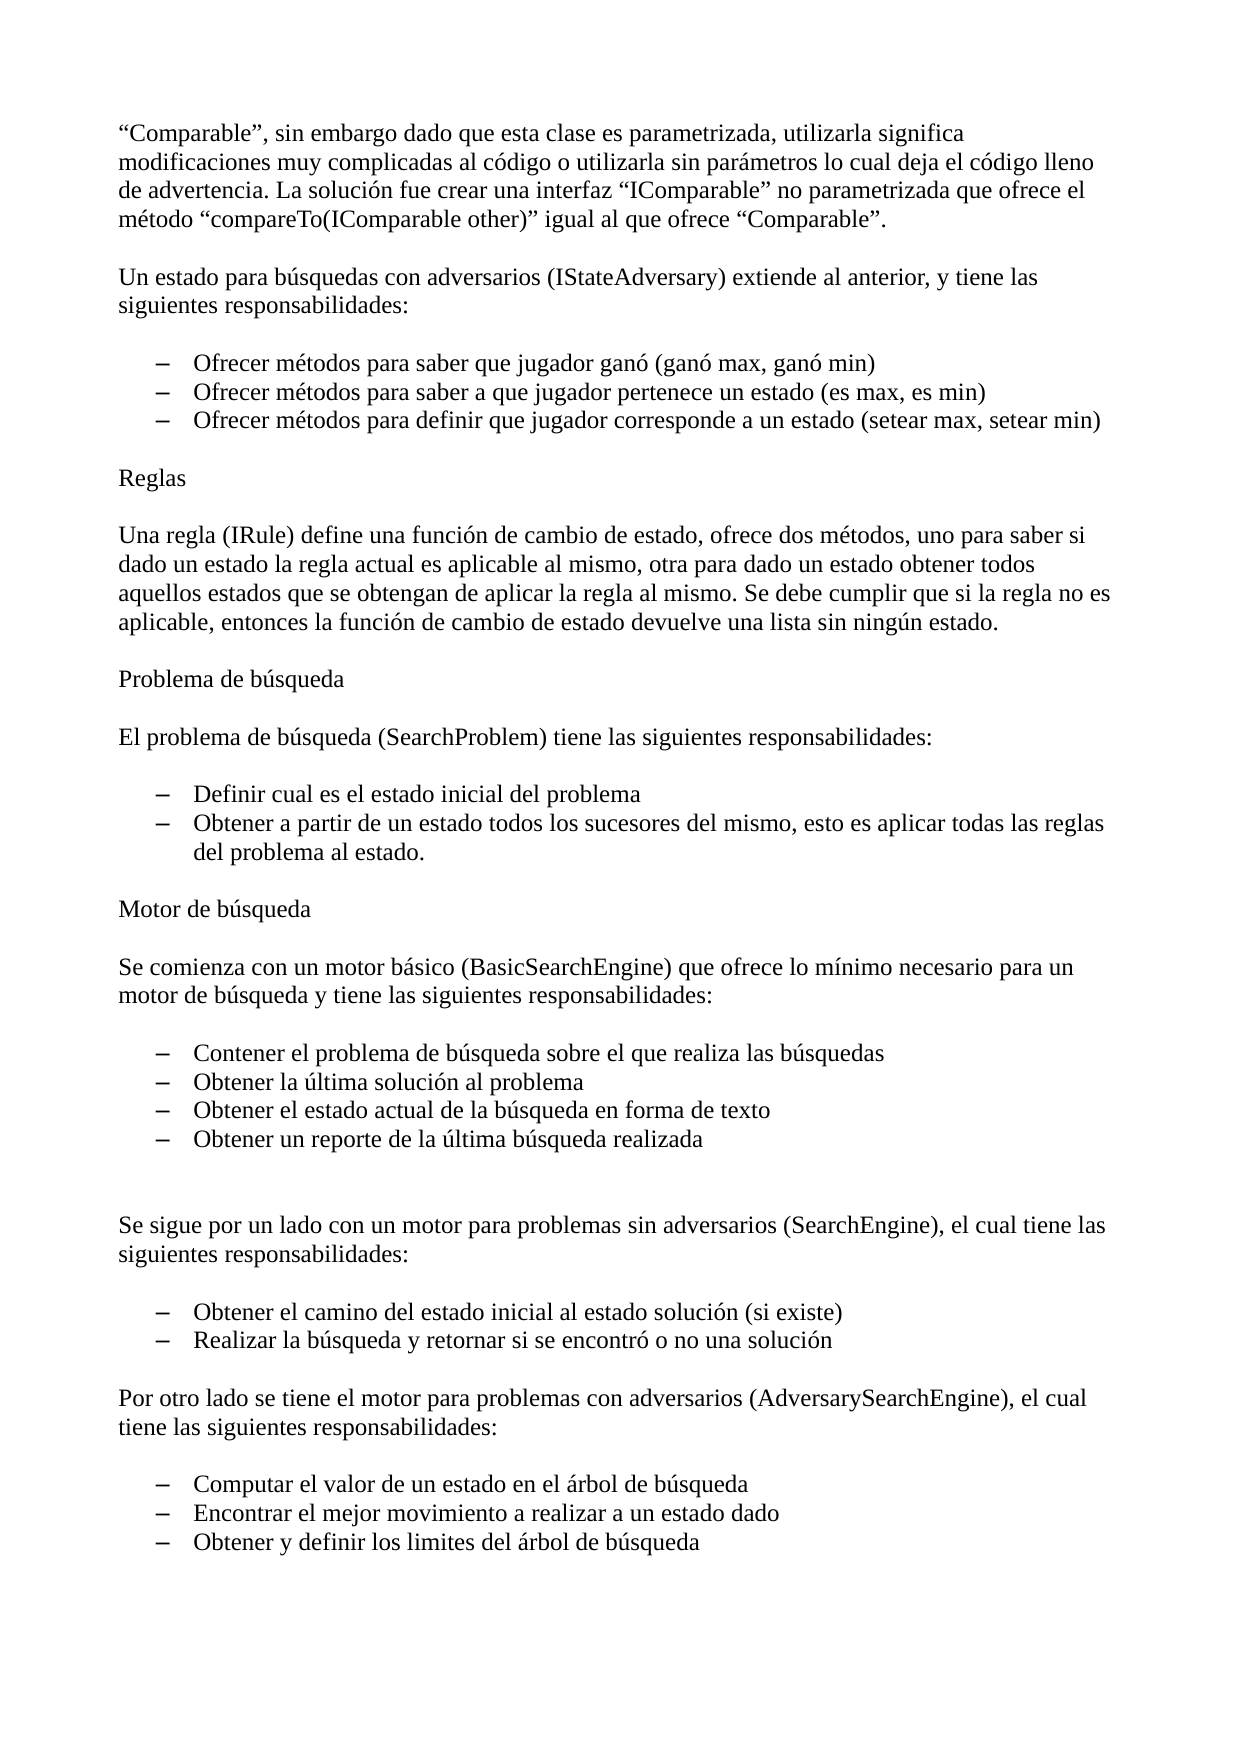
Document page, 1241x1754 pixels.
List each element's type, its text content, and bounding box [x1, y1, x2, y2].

list Obtener y definir los limites del árbol de búsqueda [156, 1527, 1122, 1613]
text Una regla (IRule) define una función de cambio de estado, ofrece dos métodos, uno para saber si dado un estado la regla actual es aplicable al mismo, otra para dado un estado obtener todos aquellos estados que se obtengan de aplicar la regla al mismo. Se debe cumplir que si la regla no es aplicable, entonces la función de cambio de estado devuelve una lista sin ningún estado. [118, 521, 1122, 636]
list Obtener el estado actual de la búsqueda en forma de texto [156, 1096, 1122, 1124]
list Ofrecer métodos para definir que jugador corresponde a un estado (setear max, setear min) [156, 406, 1122, 434]
text Un estado para búsquedas con adversarios (IStateAdversary) extiende al anterior, y tiene las siguientes responsabilidades: [118, 262, 1122, 319]
list Contener el problema de búsqueda sobre el que realiza las búsquedas [156, 1038, 1122, 1067]
list Definir cual es el estado inicial del problema [156, 779, 1122, 808]
list Realizar la búsqueda y retornar si se encontró o no una solución [156, 1326, 1122, 1354]
list Ofrecer métodos para saber a que jugador pertenece un estado (es max, es min) [156, 377, 1122, 406]
text Problema de búsqueda [118, 664, 1122, 693]
text Se comienza con un motor básico (BasicSearchEngine) que ofrece lo mínimo necesario para un motor de búsqueda y tiene las siguientes responsabilidades: [118, 952, 1122, 1009]
list Ofrecer métodos para saber que jugador ganó (ganó max, ganó min) [156, 348, 1122, 377]
list Encontrar el mejor movimiento a realizar a un estado dado [156, 1498, 1122, 1527]
text Reglas [118, 463, 1122, 492]
list Obtener un reporte de la última búsqueda realizada [156, 1124, 1122, 1153]
text Por otro lado se tiene el motor para problemas con adversarios (AdversarySearchEngine), el cual tiene las siguientes responsabilidades: [118, 1383, 1122, 1441]
list Obtener el camino del estado inicial al estado solución (si existe) [156, 1297, 1122, 1326]
list Computar el valor de un estado en el árbol de búsqueda [156, 1469, 1122, 1498]
text Motor de búsqueda [118, 894, 1122, 923]
text El problema de búsqueda (SearchProblem) tiene las siguientes responsabilidades: [118, 722, 1122, 751]
list Obtener a partir de un estado todos los sucesores del mismo, esto es aplicar todas las reglas del problema al estado. [156, 808, 1122, 866]
text “Comparable”, sin embargo dado que esta clase es parametrizada, utilizarla significa modificaciones muy complicadas al código o utilizarla sin parámetros lo cual deja el código lleno de advertencia. La solución fue crear una interfaz “IComparable” no parametrizada que ofrece el método “compareTo(IComparable other)” igual al que ofrece “Comparable”. [118, 118, 1122, 233]
list Obtener la última solución al problema [156, 1067, 1122, 1096]
text Se sigue por un lado con un motor para problemas sin adversarios (SearchEngine), el cual tiene las siguientes responsabilidades: [118, 1211, 1122, 1268]
